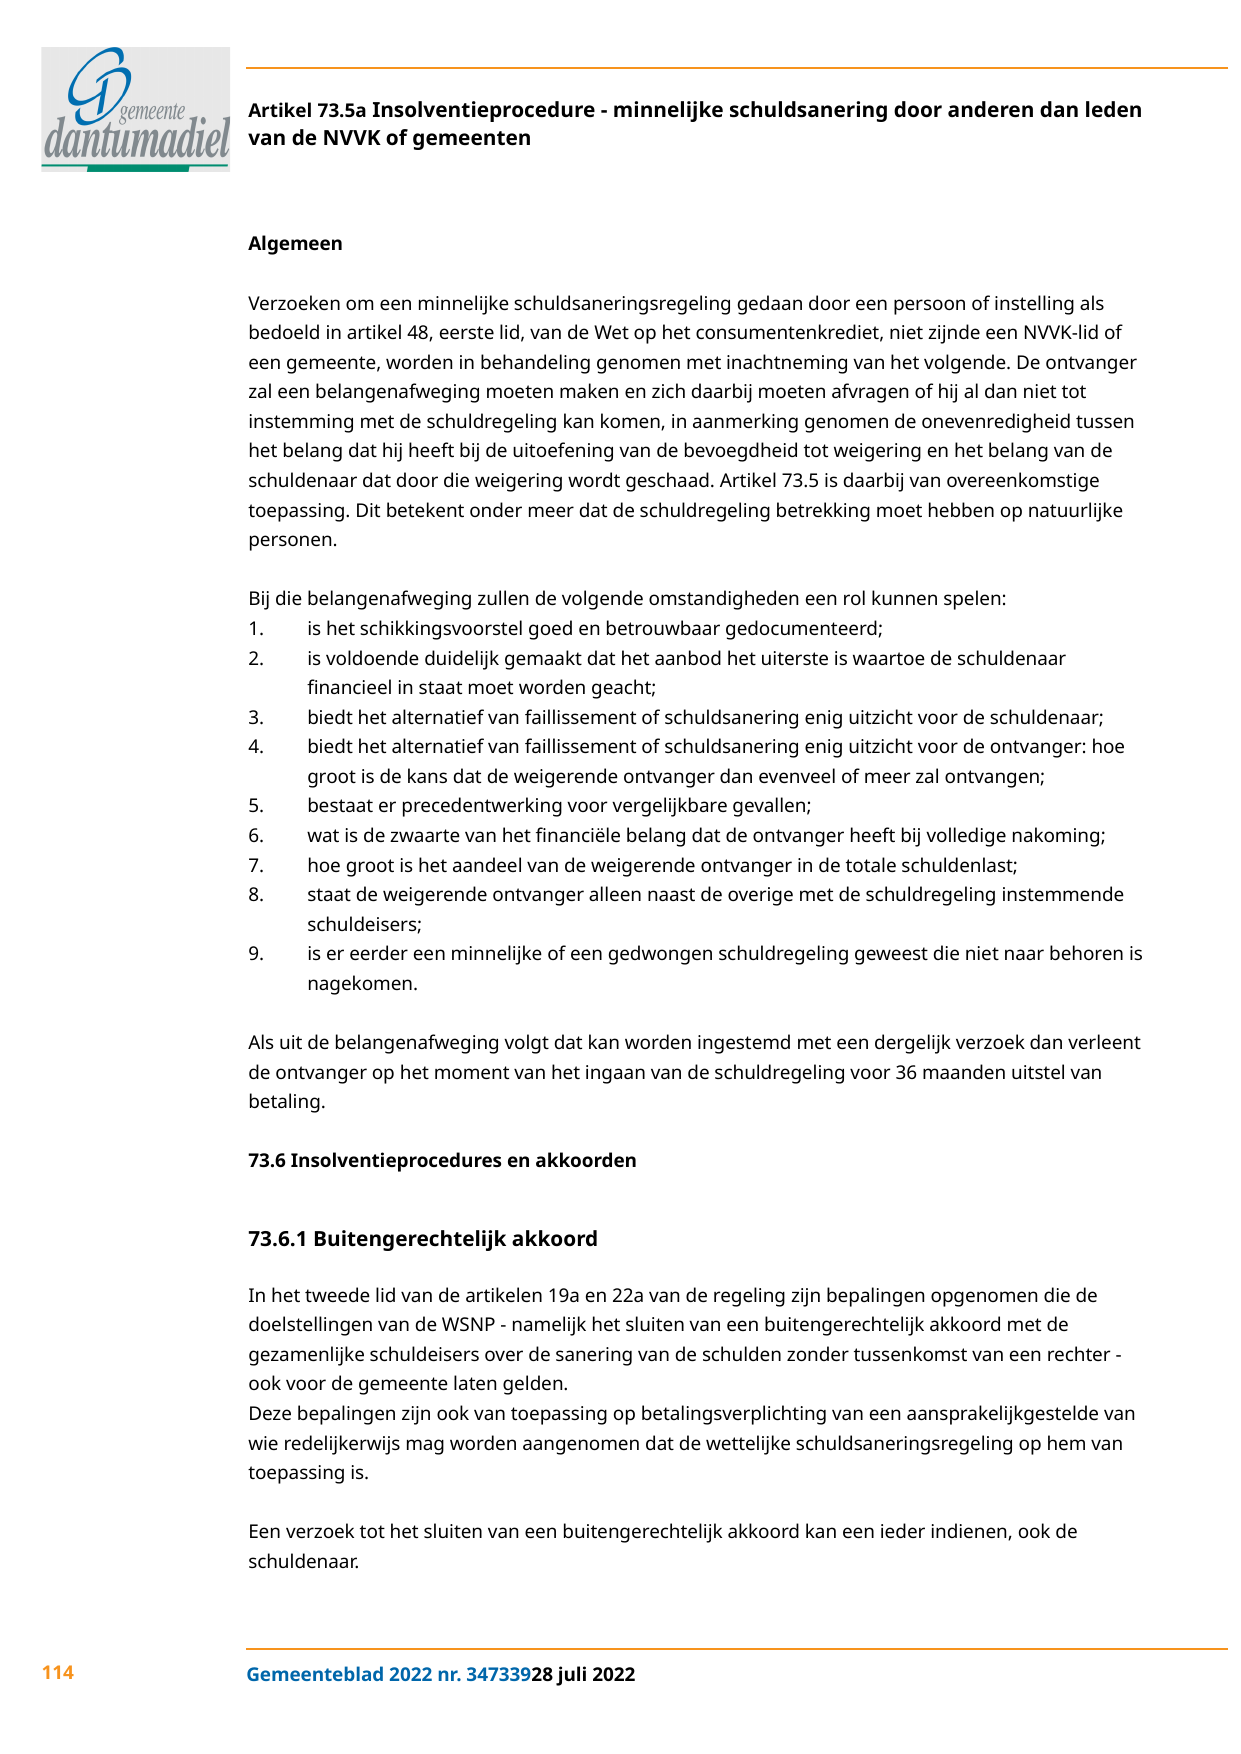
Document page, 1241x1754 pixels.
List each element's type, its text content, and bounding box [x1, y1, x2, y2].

list staat de weigerende ontvanger alleen naast de overige met de schuldregeling instemmende schuldeisers; [248, 881, 1152, 937]
text Verzoeken om een minnelijke schuldsaneringsregeling gedaan door een persoon of instelling als bedoeld in artikel 48, eerste lid, van de Wet op het consumentenkrediet, niet zijnde een NVVK-lid of een gemeente, worden in behandeling genomen met inachtneming van het volgende. De ontvanger zal een belangenafweging moeten maken en zich daarbij moeten afvragen of hij al dan niet tot instemming met de schuldregeling kan komen, in aanmerking genomen de onevenredigheid tussen het belang dat hij heeft bij de uitoefening van de bevoegdheid tot weigering en het belang van de schuldenaar dat door die weigering wordt geschaad. Artikel 73.5 is daarbij van overeenkomstige toepassing. Dit betekent onder meer dat de schuldregeling betrekking moet hebben op natuurlijke personen. [248, 290, 1152, 552]
list biedt het alternatief van faillissement of schuldsanering enig uitzicht voor de ontvanger: hoe groot is de kans dat de weigerende ontvanger dan evenveel of meer zal ontvangen; [248, 733, 1152, 789]
list is er eerder een minnelijke of een gedwongen schuldregeling geweest die niet naar behoren is nagekomen. [248, 941, 1152, 996]
text In het tweede lid van de artikelen 19a en 22a van de regeling zijn bepalingen opgenomen die de doelstellingen van de WSNP - namelijk het sluiten van een buitengerechtelijk akkoord met de gezamenlijke schuldeisers over de sanering van de schulden zonder tussenkomst van een rechter - ook voor de gemeente laten gelden. [248, 1282, 1152, 1396]
text 73.6.1 Buitengerechtelijk akkoord [248, 1224, 1152, 1252]
list hoe groot is het aandeel van de weigerende ontvanger in de totale schuldenlast; [248, 852, 1152, 877]
picture [41, 47, 231, 172]
list is voldoende duidelijk gemaakt dat het aanbod het uiterste is waartoe de schuldenaar financieel in staat moet worden geacht; [248, 645, 1152, 700]
text 73.6 Insolventieprocedures en akkoorden [248, 1148, 1152, 1173]
text Bij die belangenafweging zullen de volgende omstandigheden een rol kunnen spelen: [248, 586, 1152, 611]
text Een verzoek tot het sluiten van een buitengerechtelijk akkoord kan een ieder indienen, ook de schuldenaar. [248, 1518, 1152, 1574]
list wat is de zwaarte van het financiële belang dat de ontvanger heeft bij volledige nakoming; [248, 822, 1152, 848]
text Deze bepalingen zijn ook van toepassing op betalingsverplichting van een aansprakelijkgestelde van wie redelijkerwijs mag worden aangenomen dat de wettelijke schuldsaneringsregeling op hem van toepassing is. [248, 1400, 1152, 1485]
text Als uit de belangenafweging volgt dat kan worden ingestemd met een dergelijk verzoek dan verleent de ontvanger op het moment van het ingaan van de schuldregeling voor 36 maanden uitstel van betaling. [248, 1029, 1152, 1114]
list bestaat er precedentwerking voor vergelijkbare gevallen; [248, 793, 1152, 818]
list is het schikkingsvoorstel goed en betrouwbaar gedocumenteerd; [248, 615, 1152, 641]
text Artikel 73.5a Insolventieprocedure - minnelijke schuldsanering door anderen dan leden van de NVVK of gemeenten [248, 95, 1152, 152]
list biedt het alternatief van faillissement of schuldsanering enig uitzicht voor de schuldenaar; [248, 704, 1152, 729]
text Algemeen [248, 231, 1152, 256]
